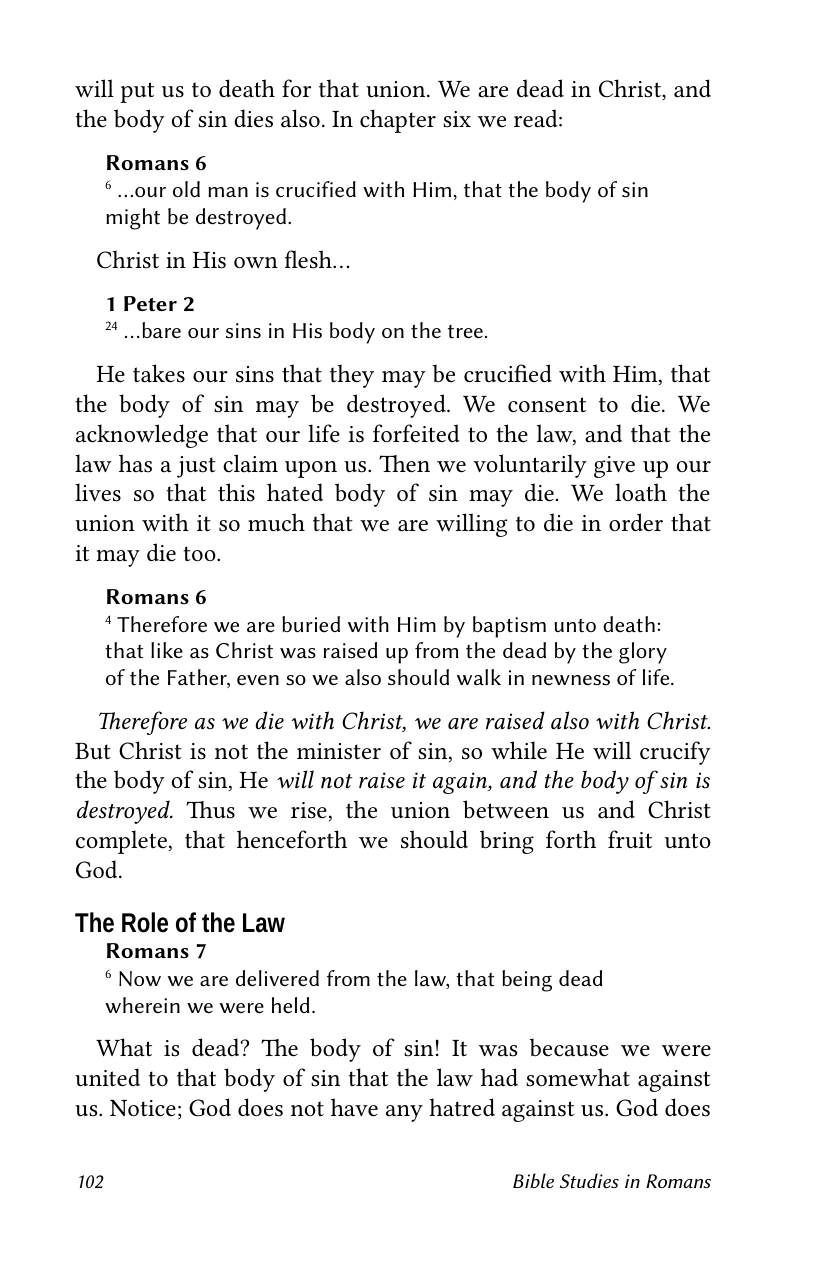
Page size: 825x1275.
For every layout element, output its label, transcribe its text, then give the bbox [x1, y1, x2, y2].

text Romans 7 [105, 938, 712, 964]
text 1 Peter 2 [105, 291, 712, 317]
text will put us to death for that union. We are dead in Christ, and the body of sin dies also. In chapter six we read: [75, 75, 712, 133]
text 6 ...our old man is crucified with Him, that the body of sin might be destroyed. [105, 177, 682, 230]
subtitle The Role of the Law [75, 907, 712, 938]
text 4 Therefore we are buried with Him by baptism unto death: that like as Christ was raised up from the dead by the glory of the Father, even so we also should walk in newness of life. [105, 612, 682, 691]
text Therefore as we die with Christ, we are raised also with Christ. But Christ is not the minister of sin, so while He will crucify the body of sin, He will not raise it again, and the body of sin is destroyed. Thus we rise, the union between us and Christ complete, that henceforth we should bring forth fruit unto God. [75, 707, 712, 885]
text Christ in His own flesh… [75, 246, 712, 274]
text What is dead? The body of sin! It was because we were united to that body of sin that the law had somewhat against us. Notice; God does not have any hatred against us. God does [75, 1034, 712, 1122]
text 6 Now we are delivered from the law, that being dead wherein we were held. [105, 966, 682, 1019]
text 24 ...bare our sins in His body on the tree. [105, 318, 682, 344]
text Romans 6 [105, 584, 712, 610]
text Romans 6 [105, 150, 712, 176]
text He takes our sins that they may be crucified with Him, that the body of sin may be destroyed. We consent to die. We acknowledge that our life is forfeited to the law, and that the law has a just claim upon us. Then we voluntarily give up our lives so that this hated body of sin may die. We loath the union with it so much that we are willing to die in order that it may die too. [75, 360, 712, 568]
